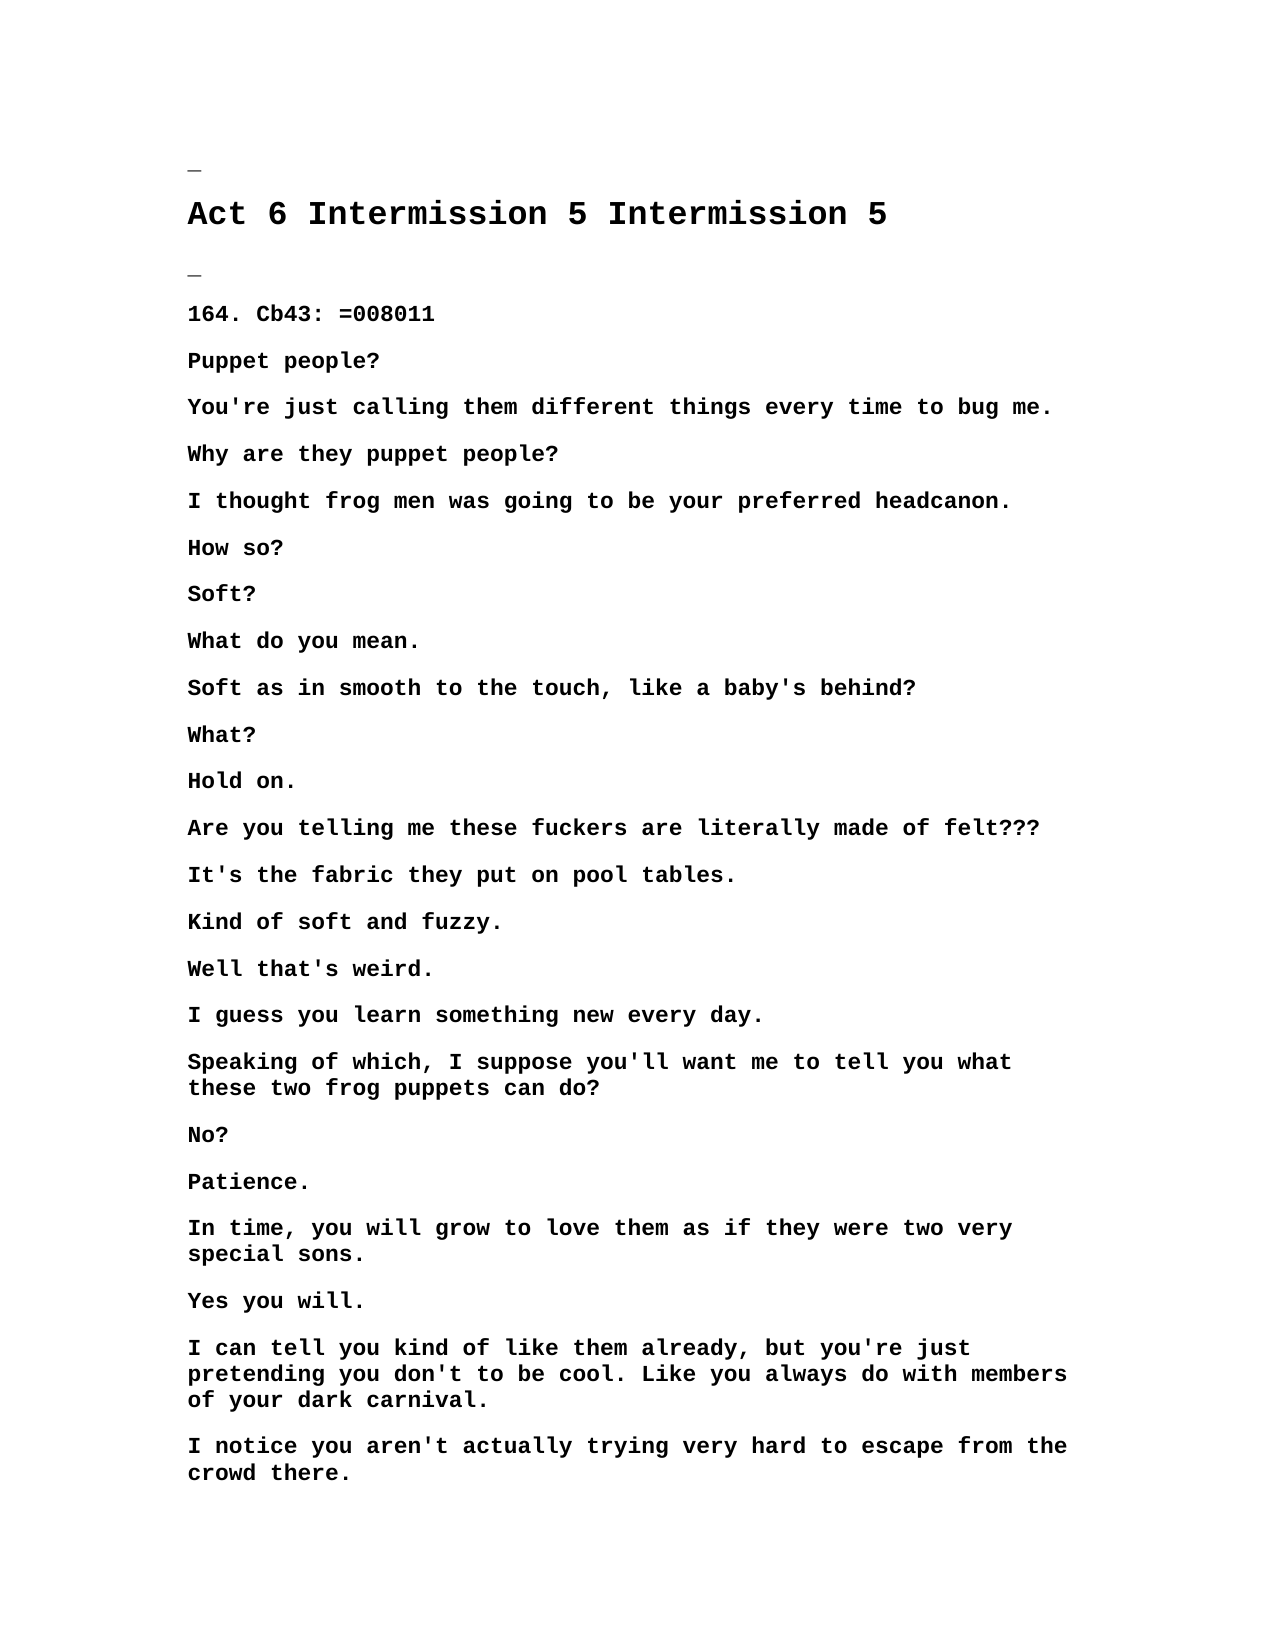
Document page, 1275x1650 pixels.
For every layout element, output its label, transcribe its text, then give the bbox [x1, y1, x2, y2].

text I can tell you kind of like them already, but you're just pretending you don't to be cool. Like you always do with members of your dark carnival. [187, 1336, 1087, 1414]
text Are you telling me these fuckers are literally made of felt??? [187, 817, 1087, 843]
text Speaking of which, I suppose you'll want me to tell you what these two frog puppets can do? [187, 1051, 1087, 1102]
text Why are they puppet people? [187, 442, 1087, 468]
text Kind of soft and fuzzy. [187, 910, 1087, 936]
text Soft? [187, 583, 1087, 609]
text Hold on. [187, 770, 1087, 796]
text What? [187, 723, 1087, 749]
text Puppet people? [187, 349, 1087, 375]
text _ [187, 150, 1087, 176]
text Act 6 Intermission 5 Intermission 5 [187, 197, 1087, 234]
text I thought frog men was going to be your preferred headcanon. [187, 489, 1087, 515]
text Patience. [187, 1170, 1087, 1196]
text Well that's weird. [187, 957, 1087, 983]
text 164. Cb43: =008011 [187, 302, 1087, 328]
text I guess you learn something new every day. [187, 1004, 1087, 1030]
text I notice you aren't actually trying very hard to escape from the crowd there. [187, 1435, 1087, 1487]
text No? [187, 1123, 1087, 1149]
text It's the fabric they put on pool tables. [187, 863, 1087, 889]
text How so? [187, 536, 1087, 562]
text Yes you will. [187, 1289, 1087, 1315]
text You're just calling them different things every time to bug me. [187, 396, 1087, 422]
text _ [187, 255, 1087, 281]
text Soft as in smooth to the touch, like a baby's behind? [187, 676, 1087, 702]
text What do you mean. [187, 629, 1087, 656]
text In time, you will grow to love them as if they were two very special sons. [187, 1217, 1087, 1269]
